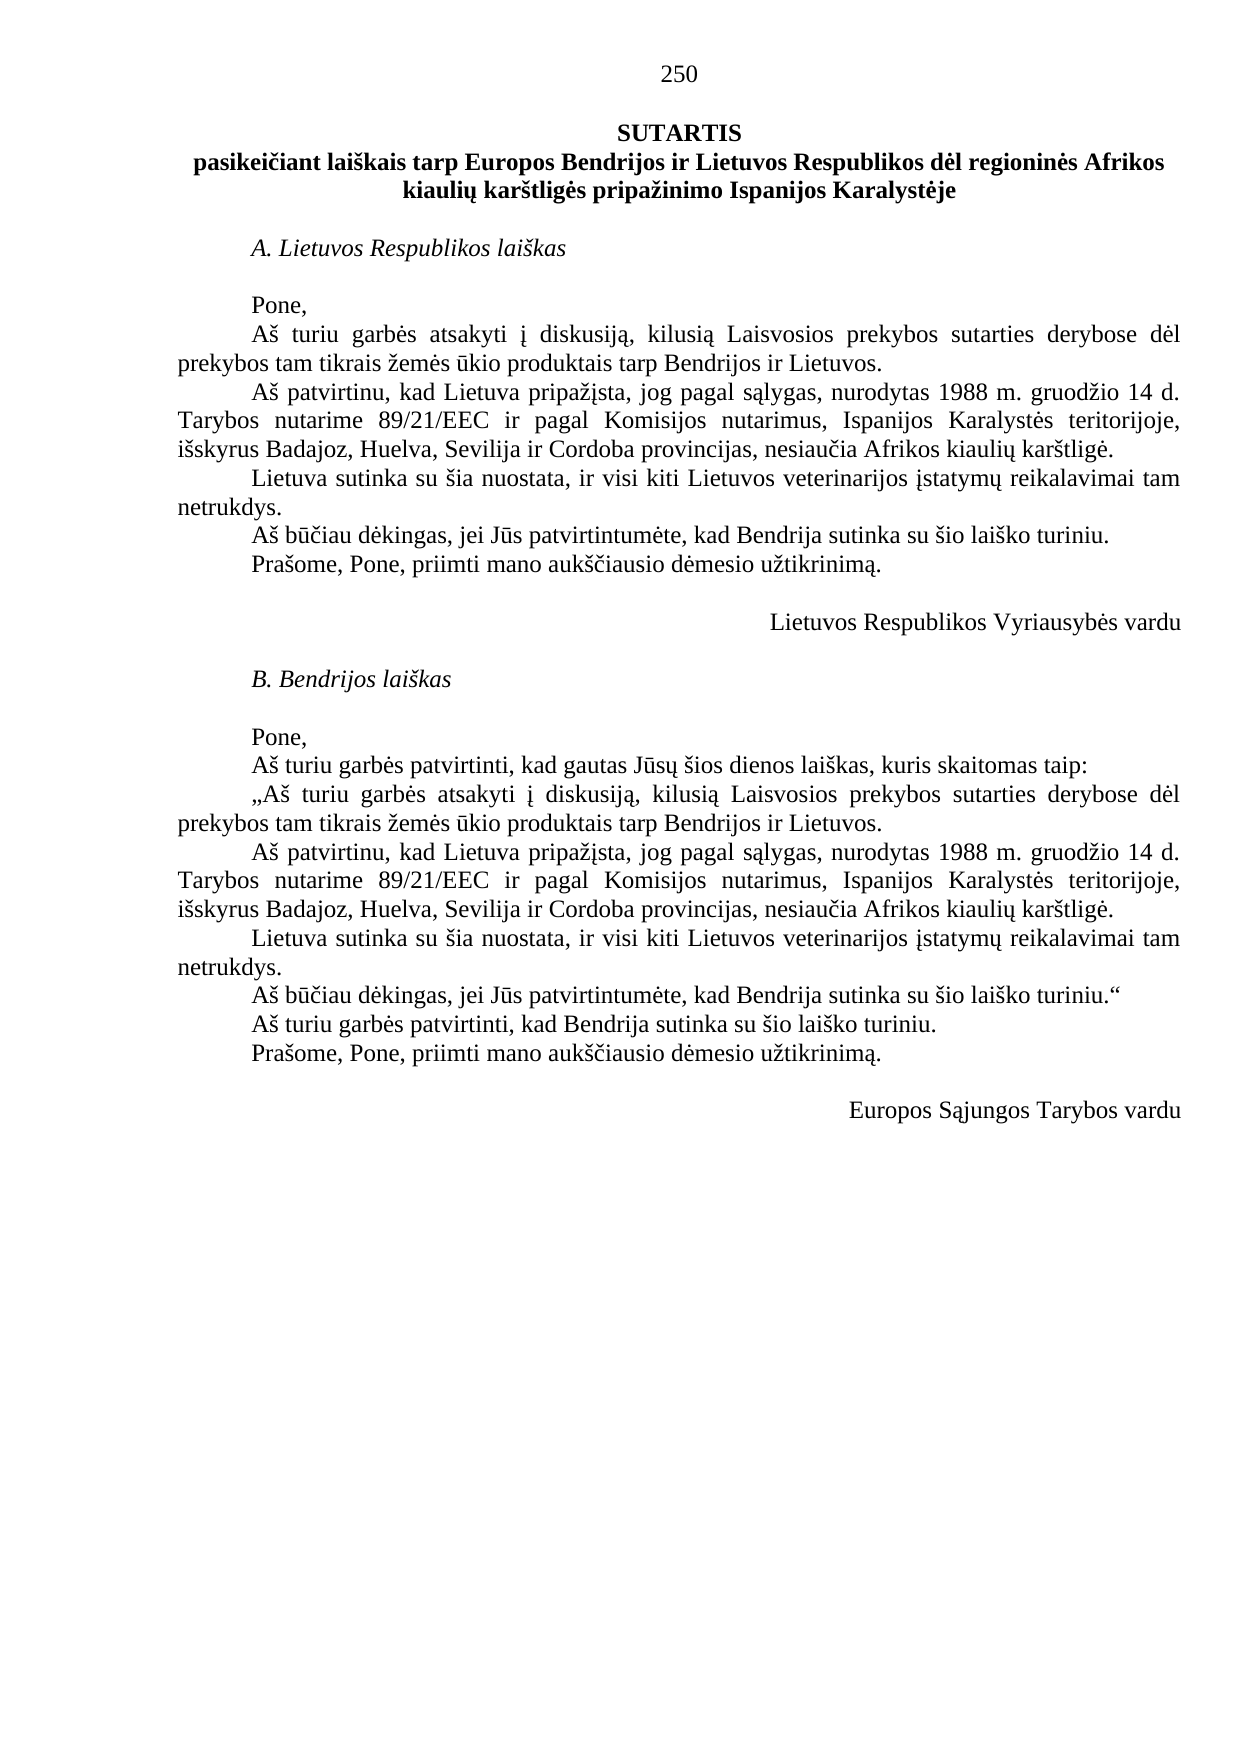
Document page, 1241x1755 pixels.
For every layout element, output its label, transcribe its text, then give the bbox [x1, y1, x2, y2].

text Lietuvos Respublikos Vyriausybės vardu [177, 607, 1181, 636]
text Lietuva sutinka su šia nuostata, ir visi kiti Lietuvos veterinarijos įstatymų reikalavimai tam netrukdys. [177, 923, 1181, 981]
text Aš turiu garbės atsakyti į diskusiją, kilusią Laisvosios prekybos sutarties derybose dėl prekybos tam tikrais žemės ūkio produktais tarp Bendrijos ir Lietuvos. [177, 319, 1181, 377]
text pasikeičiant laiškais tarp Europos Bendrijos ir Lietuvos Respublikos dėl regioninės Afrikos kiaulių karštligės pripažinimo Ispanijos Karalystėje [177, 147, 1181, 204]
text Prašome, Pone, priimti mano aukščiausio dėmesio užtikrinimą. [177, 549, 1181, 578]
text SUTARTIS [177, 118, 1181, 147]
text Aš patvirtinu, kad Lietuva pripažįsta, jog pagal sąlygas, nurodytas 1988 m. gruodžio 14 d. Tarybos nutarime 89/21/EEC ir pagal Komisijos nutarimus, Ispanijos Karalystės teritorijoje, išskyrus Badajoz, Huelva, Sevilija ir Cordoba provincijas, nesiaučia Afrikos kiaulių karštligė. [177, 837, 1181, 923]
text Aš būčiau dėkingas, jei Jūs patvirtintumėte, kad Bendrija sutinka su šio laiško turiniu.“ [177, 981, 1181, 1009]
text Aš patvirtinu, kad Lietuva pripažįsta, jog pagal sąlygas, nurodytas 1988 m. gruodžio 14 d. Tarybos nutarime 89/21/EEC ir pagal Komisijos nutarimus, Ispanijos Karalystės teritorijoje, išskyrus Badajoz, Huelva, Sevilija ir Cordoba provincijas, nesiaučia Afrikos kiaulių karštligė. [177, 377, 1181, 463]
text Prašome, Pone, priimti mano aukščiausio dėmesio užtikrinimą. [177, 1038, 1181, 1067]
text Aš būčiau dėkingas, jei Jūs patvirtintumėte, kad Bendrija sutinka su šio laiško turiniu. [177, 521, 1181, 549]
text Pone, [177, 722, 1181, 751]
text Europos Sąjungos Tarybos vardu [177, 1096, 1181, 1124]
text A. Lietuvos Respublikos laiškas [177, 233, 1181, 262]
text „Aš turiu garbės atsakyti į diskusiją, kilusią Laisvosios prekybos sutarties derybose dėl prekybos tam tikrais žemės ūkio produktais tarp Bendrijos ir Lietuvos. [177, 779, 1181, 837]
text Aš turiu garbės patvirtinti, kad Bendrija sutinka su šio laiško turiniu. [177, 1009, 1181, 1038]
text B. Bendrijos laiškas [177, 664, 1181, 693]
text Lietuva sutinka su šia nuostata, ir visi kiti Lietuvos veterinarijos įstatymų reikalavimai tam netrukdys. [177, 463, 1181, 521]
text Pone, [177, 291, 1181, 319]
text Aš turiu garbės patvirtinti, kad gautas Jūsų šios dienos laiškas, kuris skaitomas taip: [177, 751, 1181, 779]
